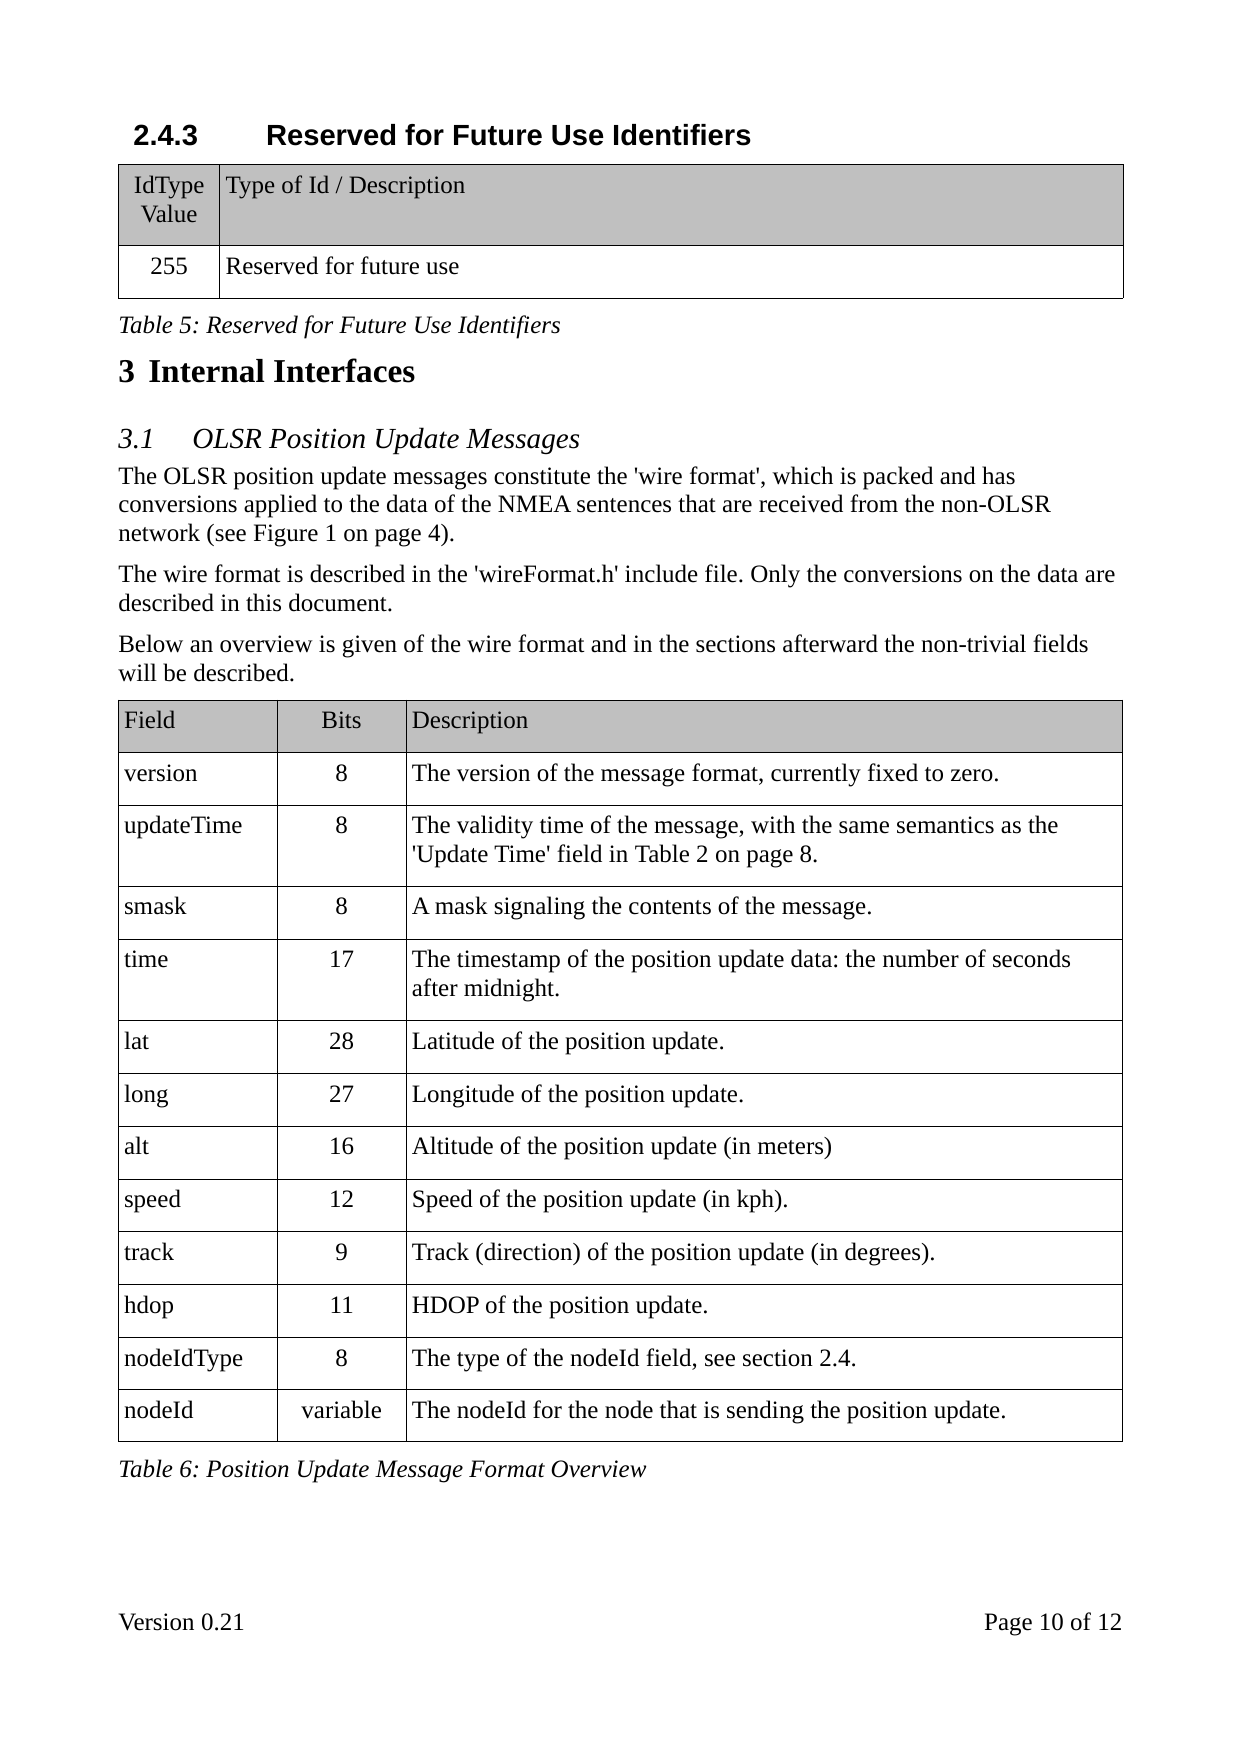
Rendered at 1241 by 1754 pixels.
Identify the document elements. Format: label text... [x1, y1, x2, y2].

table_cell 8 [278, 806, 406, 886]
table_cell lat [119, 1021, 277, 1073]
table_cell 17 [278, 940, 406, 1020]
table_cell HDOP of the position update. [407, 1285, 1122, 1337]
table_cell The timestamp of the position update data: the number of seconds after midnight. [407, 940, 1122, 1020]
table_cell track [119, 1232, 277, 1284]
table_cell Latitude of the position update. [407, 1021, 1122, 1073]
table_cell Longitude of the position update. [407, 1074, 1122, 1126]
table_header Description [407, 701, 1122, 752]
table_cell hdop [119, 1285, 277, 1337]
table_cell 8 [278, 753, 406, 804]
table_cell 8 [278, 1338, 406, 1389]
text Table 6: Position Update Message Format Overview [118, 1454, 1122, 1483]
table_cell The nodeId for the node that is sending the position update. [407, 1390, 1122, 1441]
text Below an overview is given of the wire format and in the sections afterward the non-trivial fields will be described. [118, 629, 1122, 687]
table_header Bits [278, 701, 406, 752]
subtitle Internal Interfaces [118, 351, 1122, 390]
table_cell The type of the nodeId field, see section 2.4. [407, 1338, 1122, 1389]
table_cell Reserved for future use [220, 246, 1123, 297]
table_cell updateTime [119, 806, 277, 886]
table_cell 12 [278, 1180, 406, 1231]
table_cell A mask signaling the contents of the message. [407, 887, 1122, 938]
table_header Field [119, 701, 277, 752]
table_cell Track (direction) of the position update (in degrees). [407, 1232, 1122, 1284]
table_cell nodeId [119, 1390, 277, 1441]
table_cell The validity time of the message, with the same semantics as the 'Update Time' field in Table 2 on page 8. [407, 806, 1122, 886]
table_cell Altitude of the position update (in meters) [407, 1127, 1122, 1178]
table_cell Speed of the position update (in kph). [407, 1180, 1122, 1231]
table_cell 16 [278, 1127, 406, 1178]
table_cell speed [119, 1180, 277, 1231]
table_cell 9 [278, 1232, 406, 1284]
table_cell 28 [278, 1021, 406, 1073]
text The OLSR position update messages constitute the 'wire format', which is packed and has conversions applied to the data of the NMEA sentences that are received from the non-OLSR network (see Figure 1 on page 4). [118, 461, 1122, 547]
subtitle OLSR Position Update Messages [118, 421, 1122, 454]
table_cell alt [119, 1127, 277, 1178]
table_cell 8 [278, 887, 406, 938]
table_cell 27 [278, 1074, 406, 1126]
table_cell smask [119, 887, 277, 938]
table_cell variable [278, 1390, 406, 1441]
table_cell The version of the message format, currently fixed to zero. [407, 753, 1122, 804]
table_cell 11 [278, 1285, 406, 1337]
table_cell long [119, 1074, 277, 1126]
table_header IdType Value [119, 165, 219, 245]
text Table 5: Reserved for Future Use Identifiers [118, 310, 1122, 339]
table_cell nodeIdType [119, 1338, 277, 1389]
subtitle Reserved for Future Use Identifiers [118, 118, 1122, 152]
table_cell 255 [119, 246, 219, 297]
table_cell time [119, 940, 277, 1020]
table_header Type of Id / Description [220, 165, 1123, 245]
text The wire format is described in the 'wireFormat.h' include file. Only the conversions on the data are described in this document. [118, 559, 1122, 617]
table_cell version [119, 753, 277, 804]
